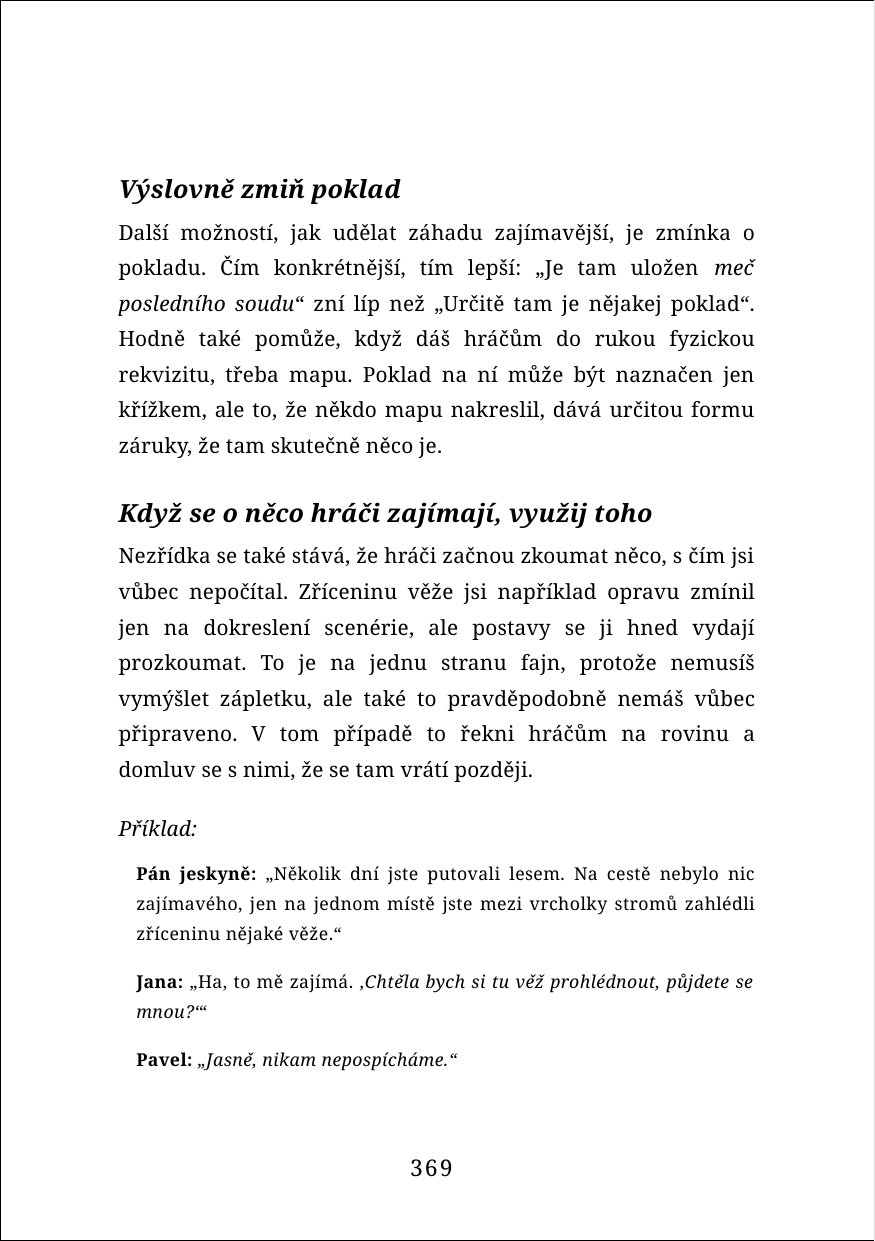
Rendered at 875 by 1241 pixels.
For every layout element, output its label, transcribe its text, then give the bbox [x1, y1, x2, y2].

text Jana: „Ha, to mě zajímá. ‚Chtěla bych si tu věž prohlédnout, půjdete se mnou?‘“ [136, 969, 756, 1024]
subtitle Výslovně zmiň poklad [118, 172, 756, 206]
text Nezřídka se také stává, že hráči začnou zkoumat něco, s čím jsi vůbec nepočítal. Zříceninu věže jsi například opravu zmínil jen na dokreslení scenérie, ale postavy se ji hned vydají prozkoumat. To je na jednu stranu fajn, protože nemusíš vymýšlet zápletku, ale také to pravděpodobně nemáš vůbec připraveno. V tom případě to řekni hráčům na rovinu a domluv se s nimi, že se tam vrátí později. [118, 542, 756, 783]
text Další možností, jak udělat záhadu zajímavější, je zmínka o pokladu. Čím konkrétnější, tím lepší: „Je tam uložen meč posledního soudu“ zní líp než „Určitě tam je nějakej poklad“. Hodně také pomůže, když dáš hráčům do rukou fyzickou rekvizitu, třeba mapu. Poklad na ní může být naznačen jen křížkem, ale to, že někdo mapu nakreslil, dává určitou formu záruky, že tam skutečně něco je. [118, 218, 756, 459]
subtitle Když se o něco hráči zajímají, využij toho [118, 496, 756, 530]
text Příklad: [118, 814, 756, 842]
text Pavel: „Jasně, nikam nepospícháme.“ [136, 1048, 756, 1072]
text Pán jeskyně: „Několik dní jste putovali lesem. Na cestě nebylo nic zajímavého, jen na jednom místě jste mezi vrcholky stromů zahlédli zříceninu nějaké věže.“ [136, 861, 756, 946]
